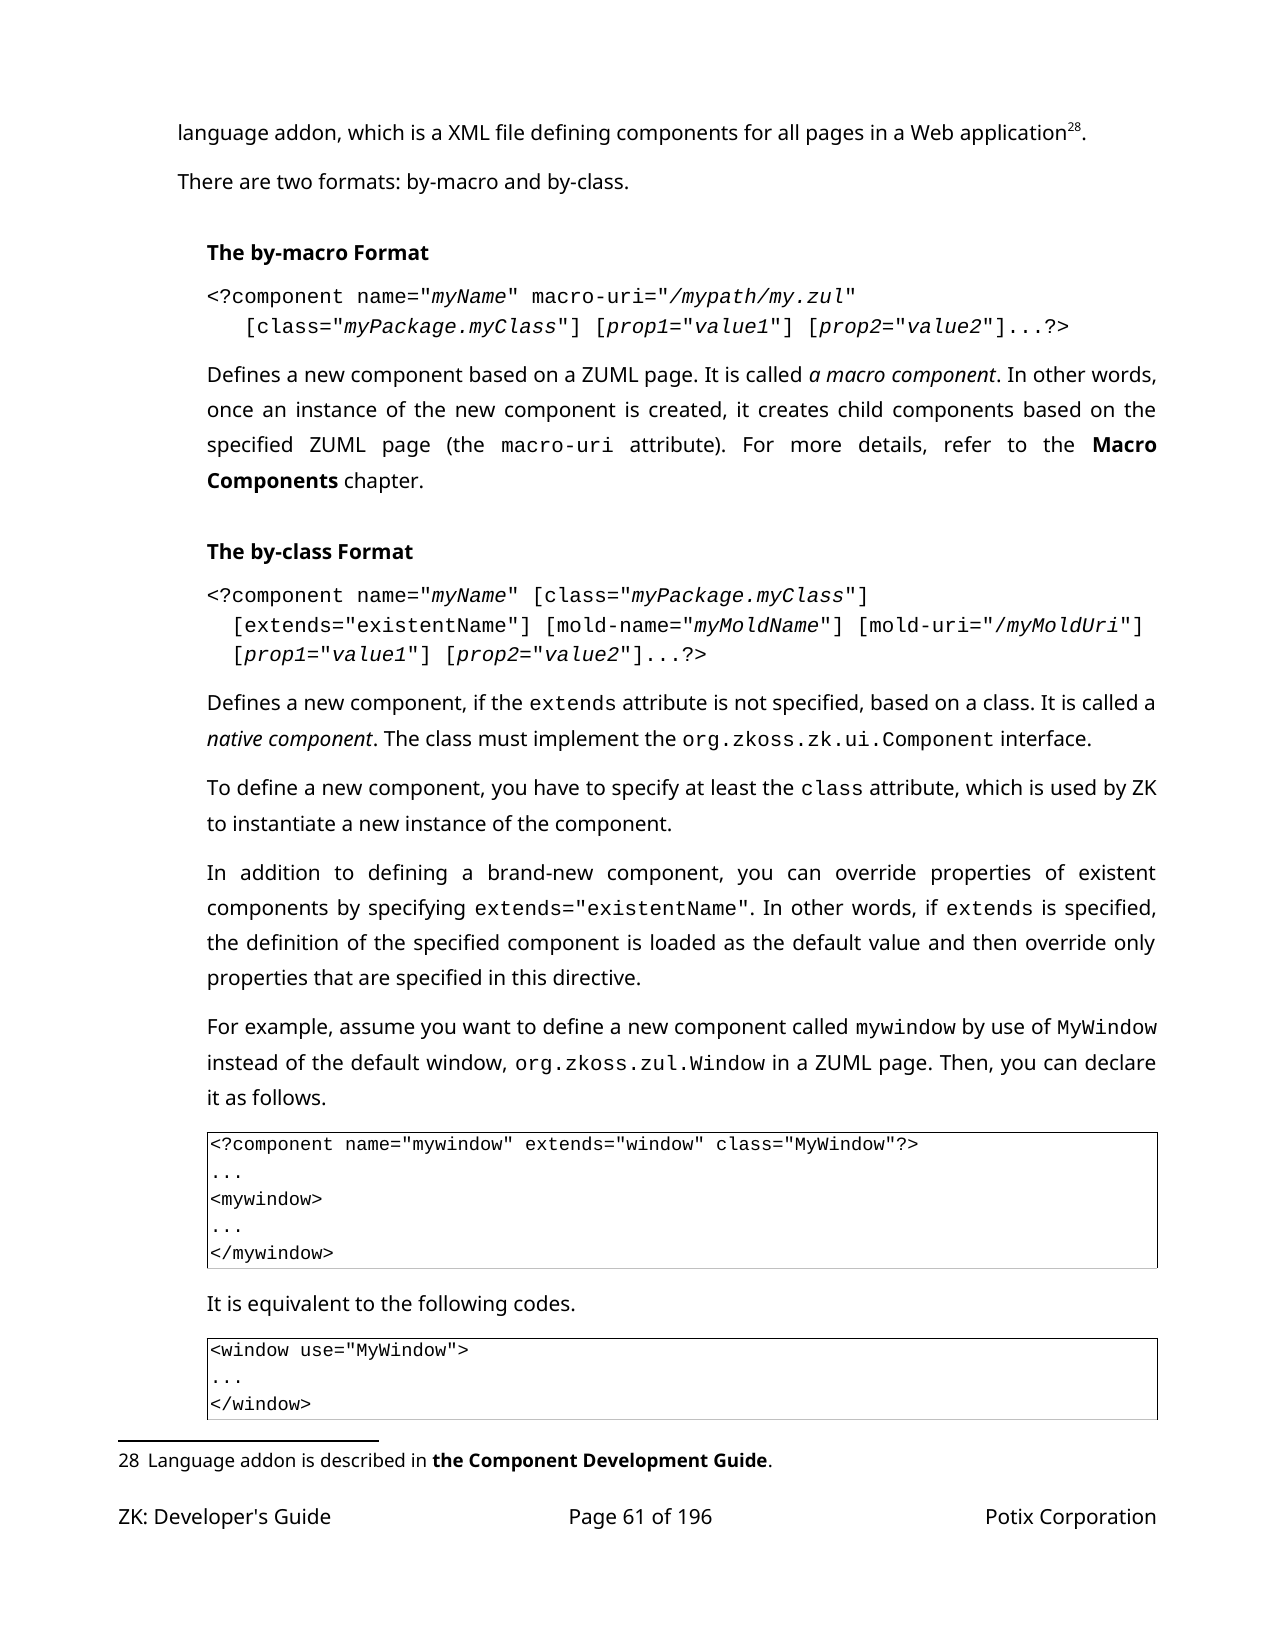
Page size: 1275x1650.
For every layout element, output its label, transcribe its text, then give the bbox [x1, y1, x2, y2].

text </mywindow> [208, 1241, 1157, 1268]
text language addon, which is a XML file defining components for all pages in a Web application. [177, 118, 1157, 146]
text Language addon is described in the Component Development Guide. [118, 1447, 1157, 1473]
text ... [208, 1365, 1157, 1389]
text <?component name="mywindow" extends="window" class="MyWindow"?> [208, 1133, 1157, 1157]
text <?component name="myName" macro-uri="/mypath/my.zul" [class="myPackage.myClass"] [prop1="value1"] [prop2="value2"]...?> [207, 287, 1157, 339]
text ... [208, 1214, 1157, 1238]
text <mywindow> [208, 1187, 1157, 1211]
text <window use="MyWindow"> [208, 1339, 1157, 1362]
text ... [208, 1159, 1157, 1184]
text <?component name="myName" [class="myPackage.myClass"] [extends="existentName"] [mold-name="myMoldName"] [mold-uri="/myMoldUri"] [prop1="value1"] [prop2="value2"]...?> [207, 586, 1157, 668]
text It is equivalent to the following codes. [207, 1289, 1157, 1317]
text Defines a new component based on a ZUML page. It is called a macro component. In other words, once an instance of the new component is created, it creates child components based on the specified ZUML page (the macro-uri attribute). For more details, refer to the Macro Components chapter. [207, 360, 1157, 494]
subtitle The by-macro Format [207, 238, 1157, 266]
text For example, assume you want to define a new component called mywindow by use of MyWindow instead of the default window, org.zkoss.zul.Window in a ZUML page. Then, you can declare it as follows. [207, 1012, 1157, 1112]
subtitle The by-class Format [207, 537, 1157, 565]
text </window> [208, 1392, 1157, 1419]
text To define a new component, you have to specify at least the class attribute, which is used by ZK to instantiate a new instance of the component. [207, 773, 1157, 837]
text In addition to defining a brand-new component, you can override properties of existent components by specifying extends="existentName". In other words, if extends is specified, the definition of the specified component is loaded as the default value and then override only properties that are specified in this directive. [207, 858, 1157, 992]
text There are two formats: by-macro and by-class. [177, 167, 1157, 195]
text Defines a new component, if the extends attribute is not specified, based on a class. It is called a native component. The class must implement the org.zkoss.zk.ui.Component interface. [207, 688, 1157, 753]
